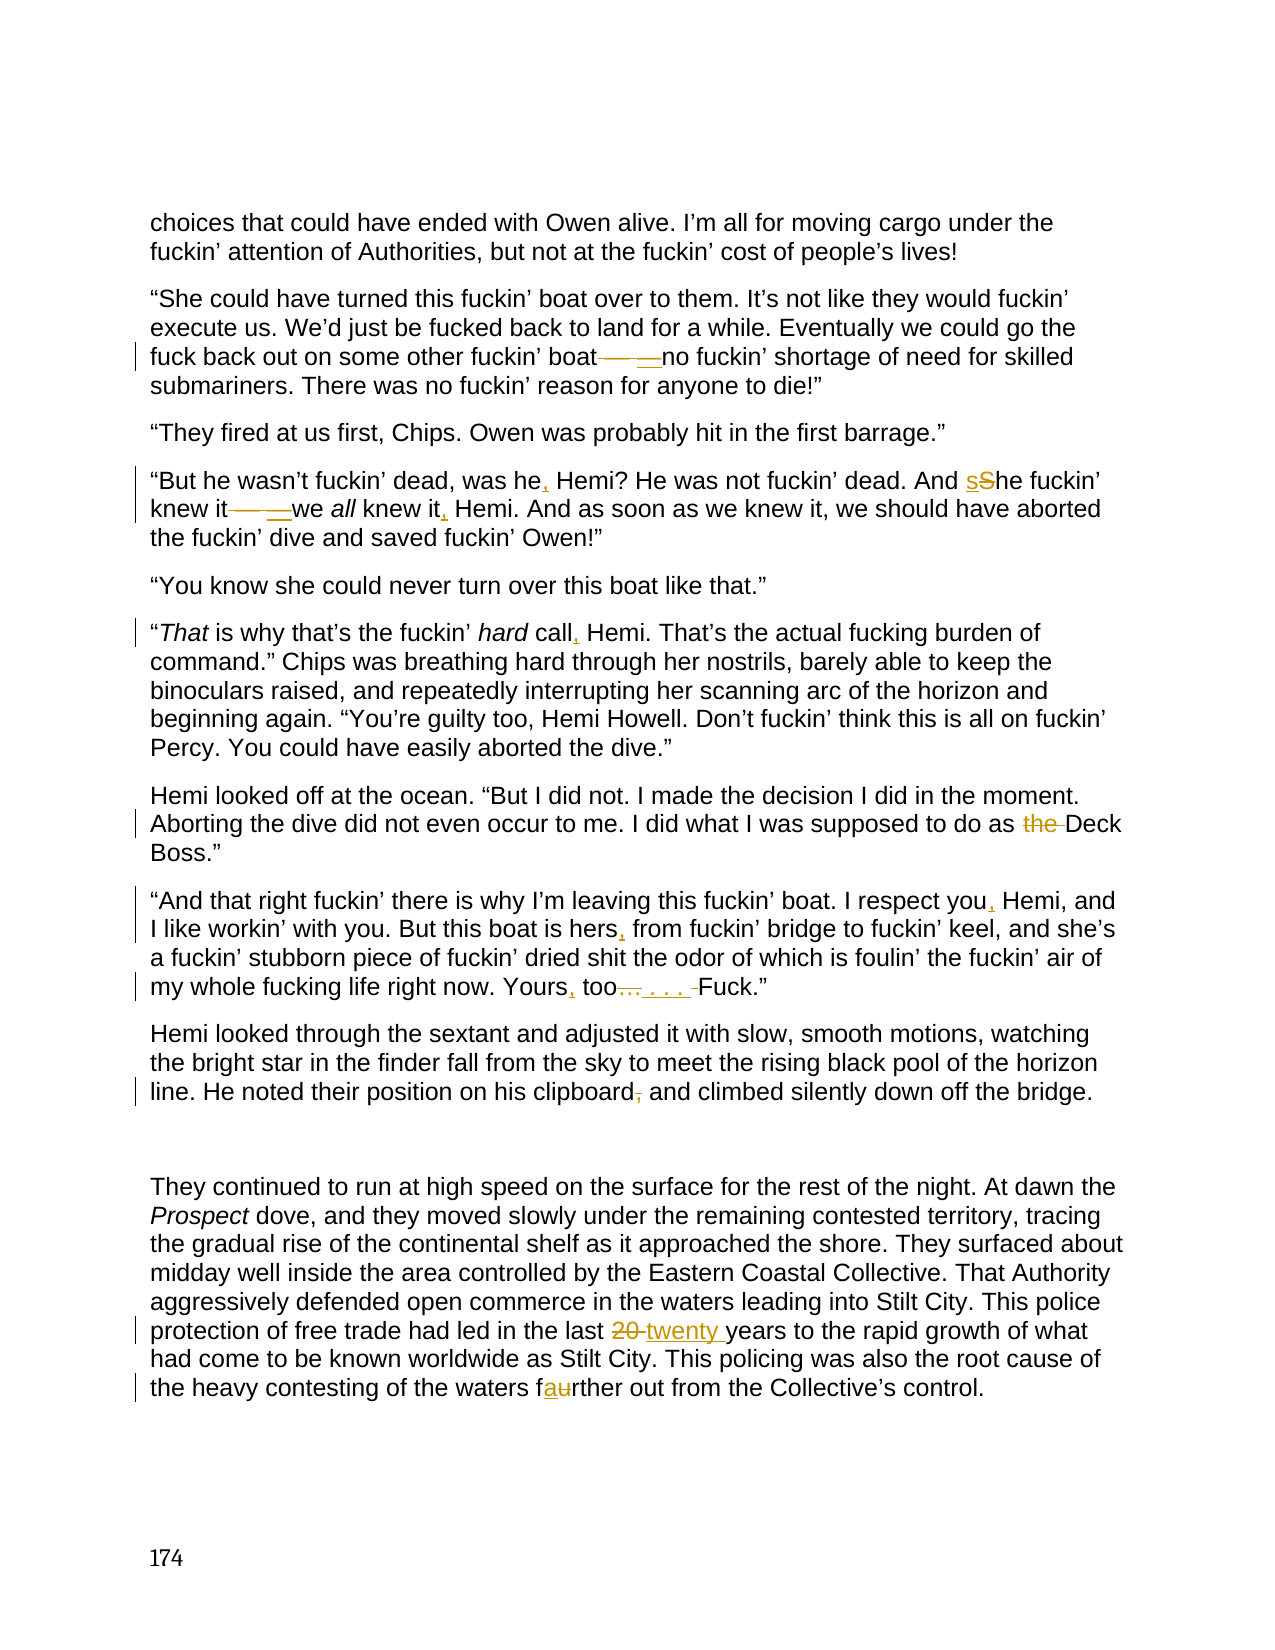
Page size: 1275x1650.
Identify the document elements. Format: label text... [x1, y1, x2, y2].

text They continued to run at high speed on the surface for the rest of the night. At dawn the Prospect dove, and they moved slowly under the remaining contested territory, tracing the gradual rise of the continental shelf as it approached the shore. They surfaced about midday well inside the area controlled by the Eastern Coastal Collective. That Authority aggressively defended open commerce in the waters leading into Stilt City. This police protection of free trade had led in the last twenty years to the rapid growth of what had come to be known worldwide as Stilt City. This policing was also the root cause of the heavy contesting of the waters farther out from the Collective’s control. [150, 1172, 1125, 1402]
text “And that right fuckin’ there is why I’m leaving this fuckin’ boat. I respect you, Hemi, and I like workin’ with you. But this boat is hers, from fuckin’ bridge to fuckin’ keel, and she’s a fuckin’ stubborn piece of fuckin’ dried shit the odor of which is foulin’ the fuckin’ air of my whole fucking life right now. Yours, too . . . Fuck.” [150, 886, 1125, 1001]
text Hemi looked through the sextant and adjusted it with slow, smooth motions, watching the bright star in the finder fall from the sky to meet the rising black pool of the horizon line. He noted their position on his clipboard and climbed silently down off the bridge. [150, 1019, 1125, 1106]
text choices that could have ended with Owen alive. I’m all for moving cargo under the fuckin’ attention of Authorities, but not at the fuckin’ cost of people’s lives! [150, 208, 1125, 266]
text “They fired at us first, Chips. Owen was probably hit in the first barrage.” [150, 418, 1125, 447]
text “But he wasn’t fuckin’ dead, was he, Hemi? He was not fuckin’ dead. And she fuckin’ knew it—we all knew it, Hemi. And as soon as we knew it, we should have aborted the fuckin’ dive and saved fuckin’ Owen!” [150, 466, 1125, 552]
text Hemi looked off at the ocean. “But I did not. I made the decision I did in the moment. Aborting the dive did not even occur to me. I did what I was supposed to do as Deck Boss.” [150, 781, 1125, 867]
text “You know she could never turn over this boat like that.” [150, 571, 1125, 599]
text “She could have turned this fuckin’ boat over to them. It’s not like they would fuckin’ execute us. We’d just be fucked back to land for a while. Eventually we could go the fuck back out on some other fuckin’ boat—no fuckin’ shortage of need for skilled submariners. There was no fuckin’ reason for anyone to die!” [150, 284, 1125, 399]
text “That is why that’s the fuckin’ hard call, Hemi. That’s the actual fucking burden of command.” Chips was breathing hard through her nostrils, barely able to keep the binoculars raised, and repeatedly interrupting her scanning arc of the horizon and beginning again. “You’re guilty too, Hemi Howell. Don’t fuckin’ think this is all on fuckin’ Percy. You could have easily aborted the dive.” [150, 618, 1125, 762]
